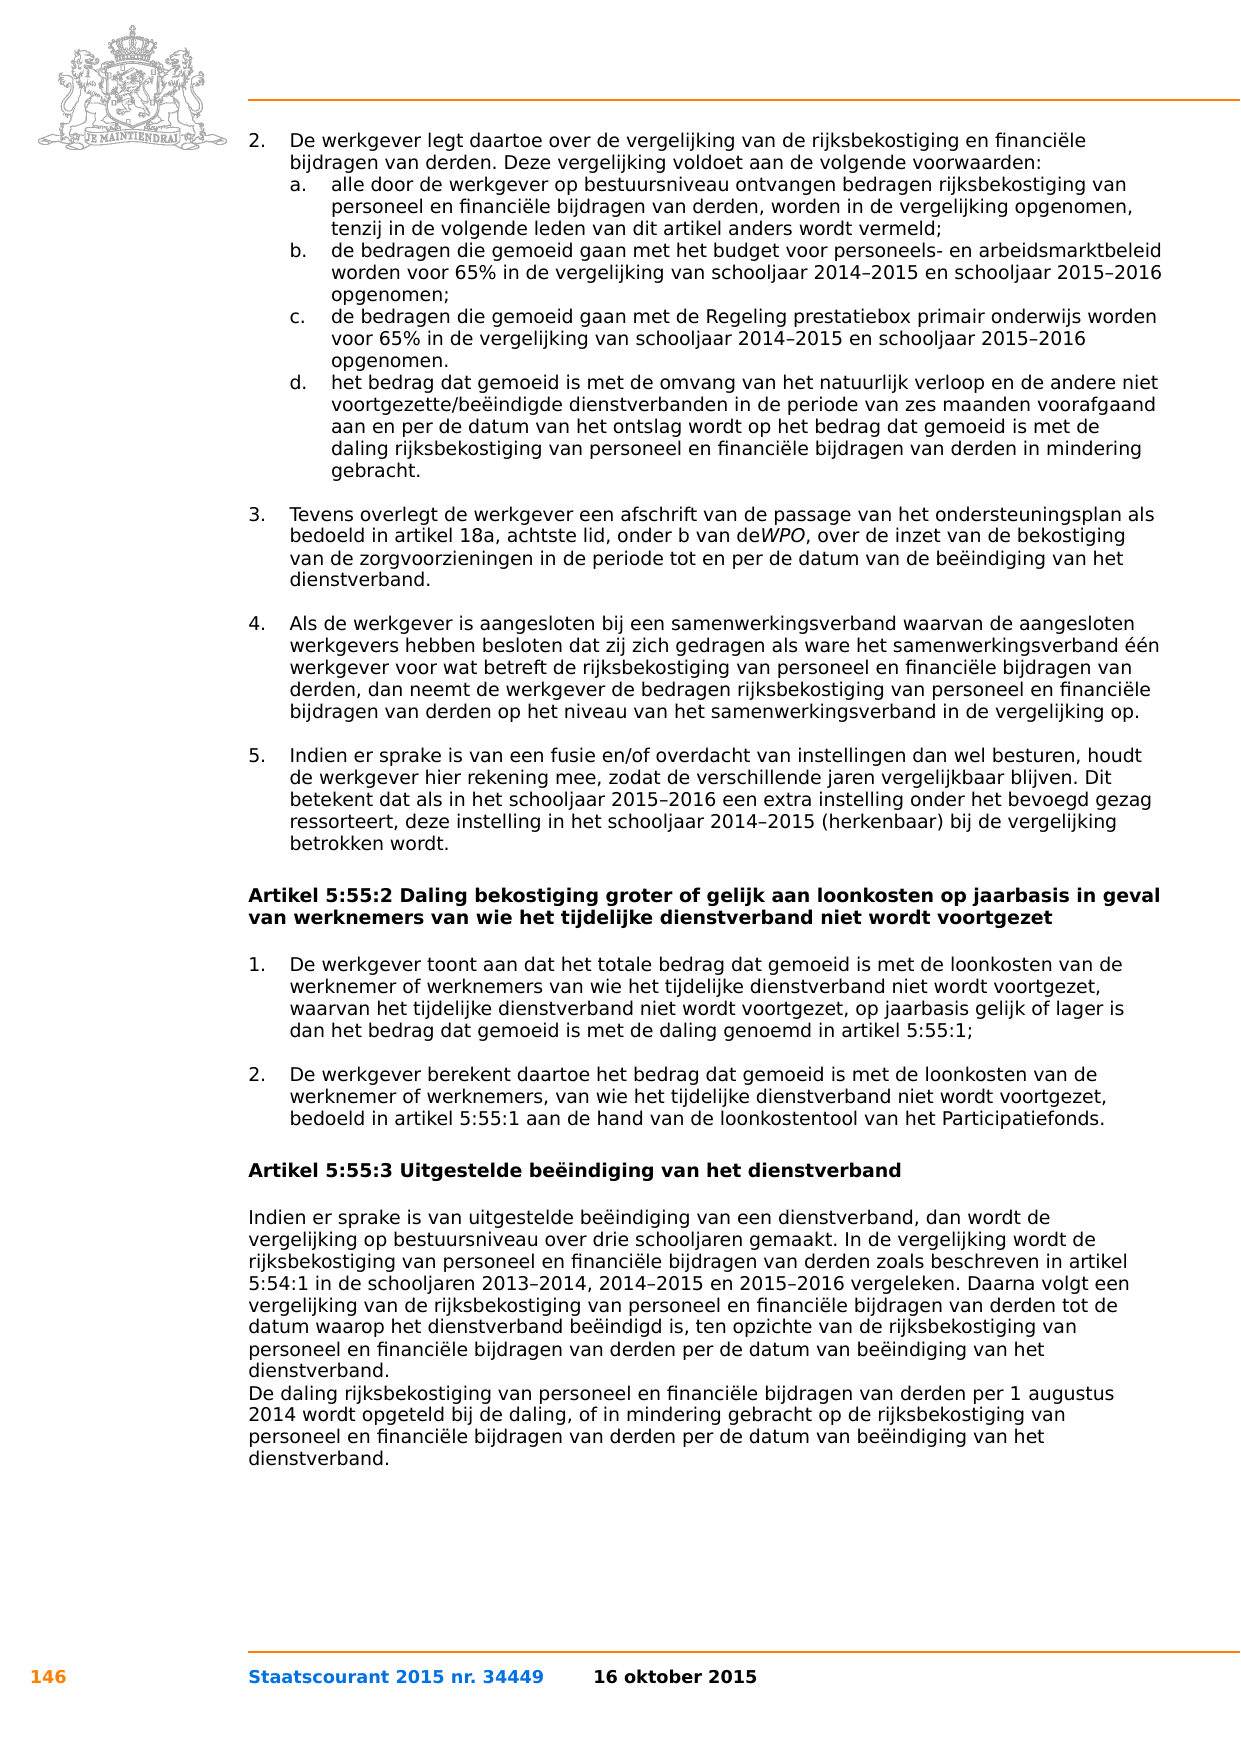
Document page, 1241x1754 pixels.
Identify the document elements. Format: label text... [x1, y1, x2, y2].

picture [38, 25, 227, 150]
subtitle Artikel 5:55:3 Uitgestelde beëindiging van het dienstverband [248, 1159, 1163, 1182]
text a. alle door de werkgever op bestuursniveau ontvangen bedragen rijksbekostiging van personeel en financiële bijdragen van derden, worden in de vergelijking opgenomen, tenzij in de volgende leden van dit artikel anders wordt vermeld; [289, 174, 1163, 240]
text d. het bedrag dat gemoeid is met de omvang van het natuurlijk verloop en de andere niet voortgezette/beëindigde dienstverbanden in de periode van zes maanden voorafgaand aan en per de datum van het ontslag wordt op het bedrag dat gemoeid is met de daling rijksbekostiging van personeel en financiële bijdragen van derden in mindering gebracht. [289, 372, 1163, 482]
text Indien er sprake is van uitgestelde beëindiging van een dienstverband, dan wordt de vergelijking op bestuursniveau over drie schooljaren gemaakt. In de vergelijking wordt de rijksbekostiging van personeel en financiële bijdragen van derden zoals beschreven in artikel 5:54:1 in de schooljaren 2013–2014, 2014–2015 en 2015–2016 vergeleken. Daarna volgt een vergelijking van de rijksbekostiging van personeel en financiële bijdragen van derden tot de datum waarop het dienstverband beëindigd is, ten opzichte van de rijksbekostiging van personeel en financiële bijdragen van derden per de datum van beëindiging van het dienstverband. [248, 1207, 1163, 1382]
text 4. Als de werkgever is aangesloten bij een samenwerkingsverband waarvan de aangesloten werkgevers hebben besloten dat zij zich gedragen als ware het samenwerkingsverband één werkgever voor wat betreft de rijksbekostiging van personeel en financiële bijdragen van derden, dan neemt de werkgever de bedragen rijksbekostiging van personeel en financiële bijdragen van derden op het niveau van het samenwerkingsverband in de vergelijking op. [248, 613, 1163, 723]
text b. de bedragen die gemoeid gaan met het budget voor personeels- en arbeidsmarktbeleid worden voor 65% in de vergelijking van schooljaar 2014–2015 en schooljaar 2015–2016 opgenomen; [289, 240, 1163, 306]
text 2. De werkgever legt daartoe over de vergelijking van de rijksbekostiging en financiële bijdragen van derden. Deze vergelijking voldoet aan de volgende voorwaarden: [248, 130, 1163, 174]
text 5. Indien er sprake is van een fusie en/of overdacht van instellingen dan wel besturen, houdt de werkgever hier rekening mee, zodat de verschillende jaren vergelijkbaar blijven. Dit betekent dat als in het schooljaar 2015–2016 een extra instelling onder het bevoegd gezag ressorteert, deze instelling in het schooljaar 2014–2015 (herkenbaar) bij de vergelijking betrokken wordt. [248, 745, 1163, 855]
text 2. De werkgever berekent daartoe het bedrag dat gemoeid is met de loonkosten van de werknemer of werknemers, van wie het tijdelijke dienstverband niet wordt voortgezet, bedoeld in artikel 5:55:1 aan de hand van de loonkostentool van het Participatiefonds. [248, 1064, 1163, 1129]
text De daling rijksbekostiging van personeel en financiële bijdragen van derden per 1 augustus 2014 wordt opgeteld bij de daling, of in mindering gebracht op de rijksbekostiging van personeel en financiële bijdragen van derden per de datum van beëindiging van het dienstverband. [248, 1382, 1163, 1470]
text c. de bedragen die gemoeid gaan met de Regeling prestatiebox primair onderwijs worden voor 65% in de vergelijking van schooljaar 2014–2015 en schooljaar 2015–2016 opgenomen. [289, 306, 1163, 372]
text 3. Tevens overlegt de werkgever een afschrift van de passage van het ondersteuningsplan als bedoeld in artikel 18a, achtste lid, onder b van deWPO, over de inzet van de bekostiging van de zorgvoorzieningen in de periode tot en per de datum van de beëindiging van het dienstverband. [248, 503, 1163, 591]
subtitle Artikel 5:55:2 Daling bekostiging groter of gelijk aan loonkosten op jaarbasis in geval van werknemers van wie het tijdelijke dienstverband niet wordt voortgezet [248, 885, 1163, 929]
text 1. De werkgever toont aan dat het totale bedrag dat gemoeid is met de loonkosten van de werknemer of werknemers van wie het tijdelijke dienstverband niet wordt voortgezet, waarvan het tijdelijke dienstverband niet wordt voortgezet, op jaarbasis gelijk of lager is dan het bedrag dat gemoeid is met de daling genoemd in artikel 5:55:1; [248, 954, 1163, 1042]
